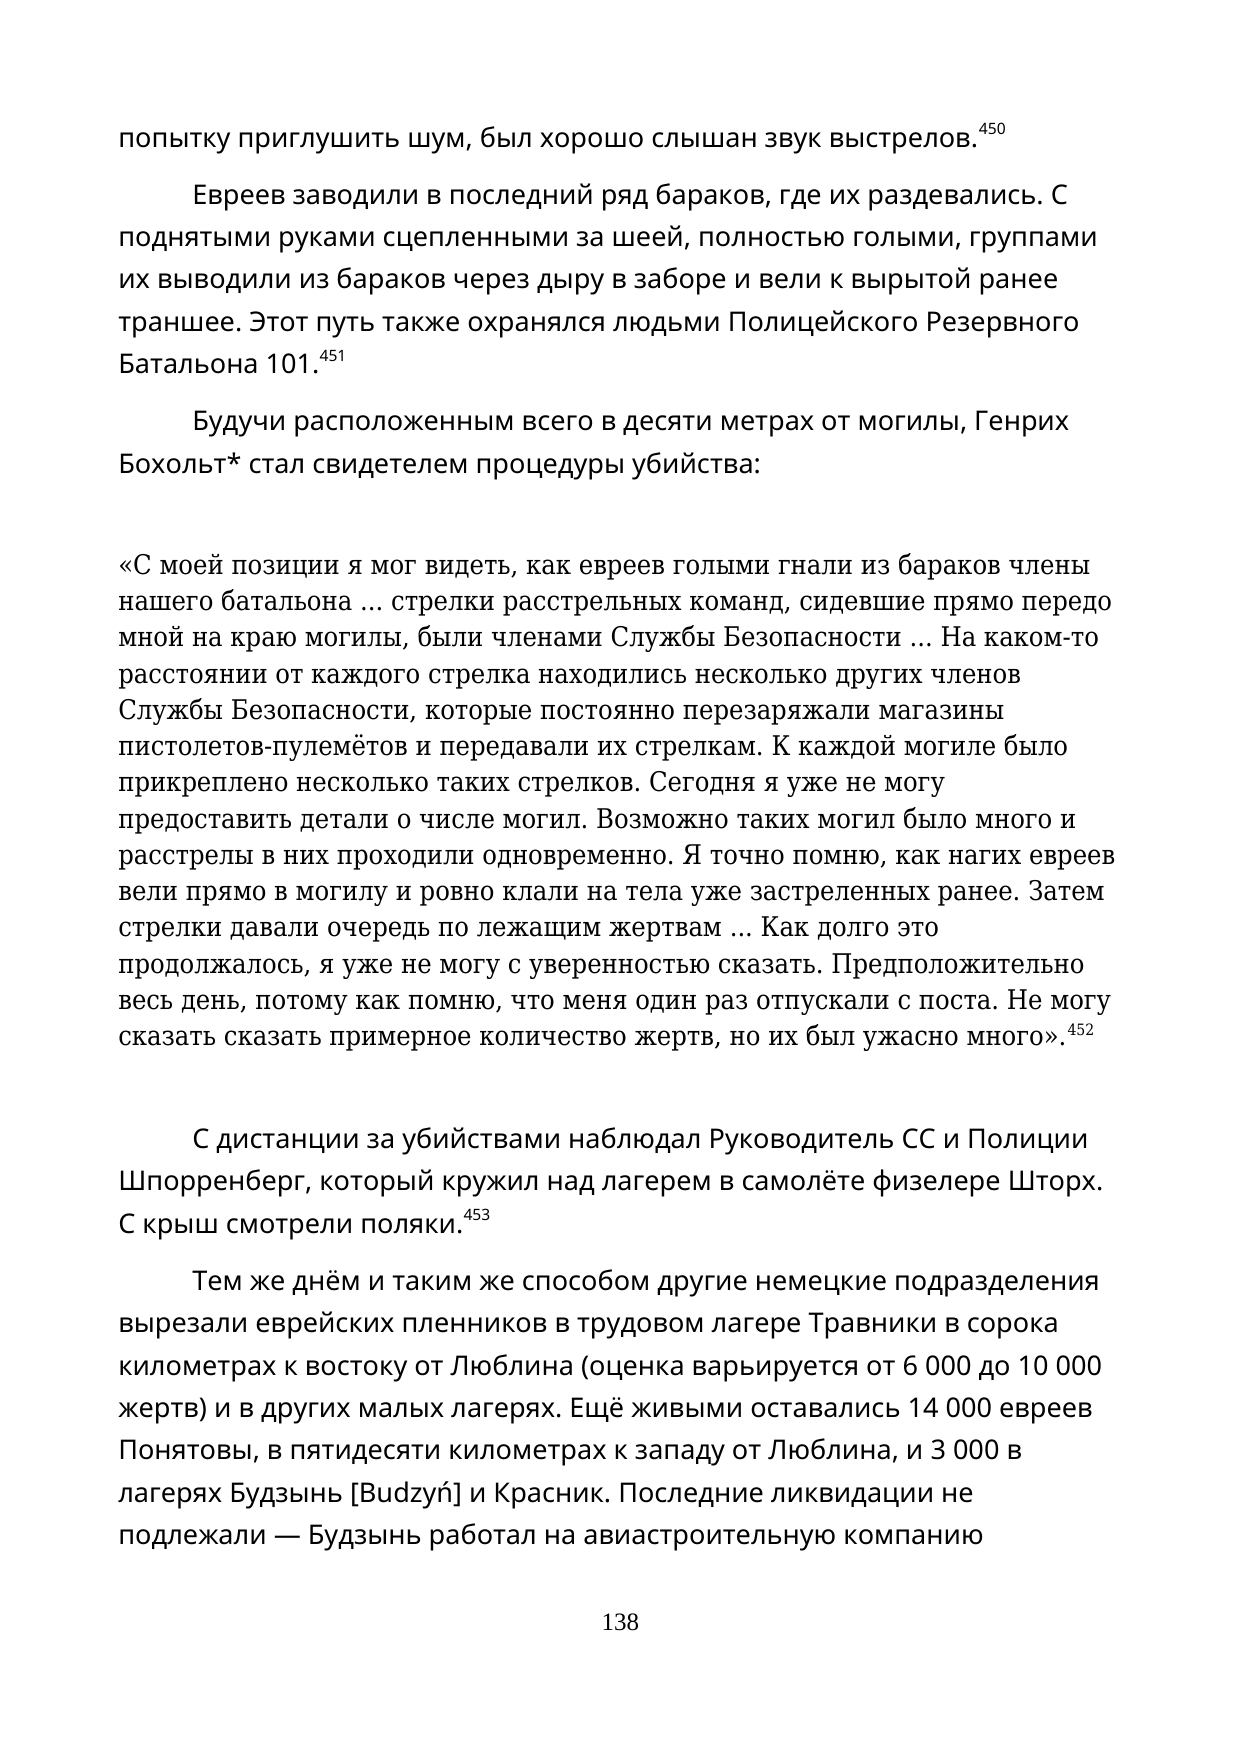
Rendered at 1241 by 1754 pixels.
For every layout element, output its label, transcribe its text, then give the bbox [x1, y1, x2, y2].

text Тем же днём и таким же способом другие немецкие подразделения вырезали еврейских пленников в трудовом лагере Травники в сорока километрах к востоку от Люблина (оценка варьируется от 6 000 до 10 000 жертв) и в других малых лагерях. Ещё живыми оставались 14 000 евреев Понятовы, в пятидесяти километрах к западу от Люблина, и 3 000 в лагерях Будзынь [Budzyń] и Красник. Последние ликвидации не подлежали — Будзынь работал на авиастроительную компанию [118, 1261, 1122, 1552]
text С дистанции за убийствами наблюдал Руководитель СС и Полиции Шпорренберг, который кружил над лагерем в самолёте физелере Шторх. С крыш смотрели поляки. [118, 1119, 1122, 1241]
text «С моей позиции я мог видеть, как евреев голыми гнали из бараков члены нашего батальона ... стрелки расстрельных команд, сидевшие прямо передо мной на краю могилы, были членами Службы Безопасности ... На каком-то расстоянии от каждого стрелка находились несколько других членов Службы Безопасности, которые постоянно перезаряжали магазины пистолетов-пулемётов и передавали их стрелкам. К каждой могиле было прикреплено несколько таких стрелков. Сегодня я уже не могу предоставить детали о числе могил. Возможно таких могил было много и расстрелы в них проходили одновременно. Я точно помню, как нагих евреев вели прямо в могилу и ровно клали на тела уже застреленных ранее. Затем стрелки давали очередь по лежащим жертвам ... Как долго это продолжалось, я уже не могу с уверенностью сказать. Предположительно весь день, потому как помню, что меня один раз отпускали с поста. Не могу сказать сказать примерное количество жертв, но их был ужасно много». [118, 549, 1122, 1052]
text Евреев заводили в последний ряд бараков, где их раздевались. С поднятыми руками сцепленными за шеей, полностью голыми, группами их выводили из бараков через дыру в заборе и вели к вырытой ранее траншее. Этот путь также охранялся людьми Полицейского Резервного Батальона 101. [118, 175, 1122, 382]
text попытку приглушить шум, был хорошо слышан звук выстрелов. [118, 118, 1122, 155]
text Будучи расположенным всего в десяти метрах от могилы, Генрих Бохольт* стал свидетелем процедуры убийства: [118, 402, 1122, 481]
